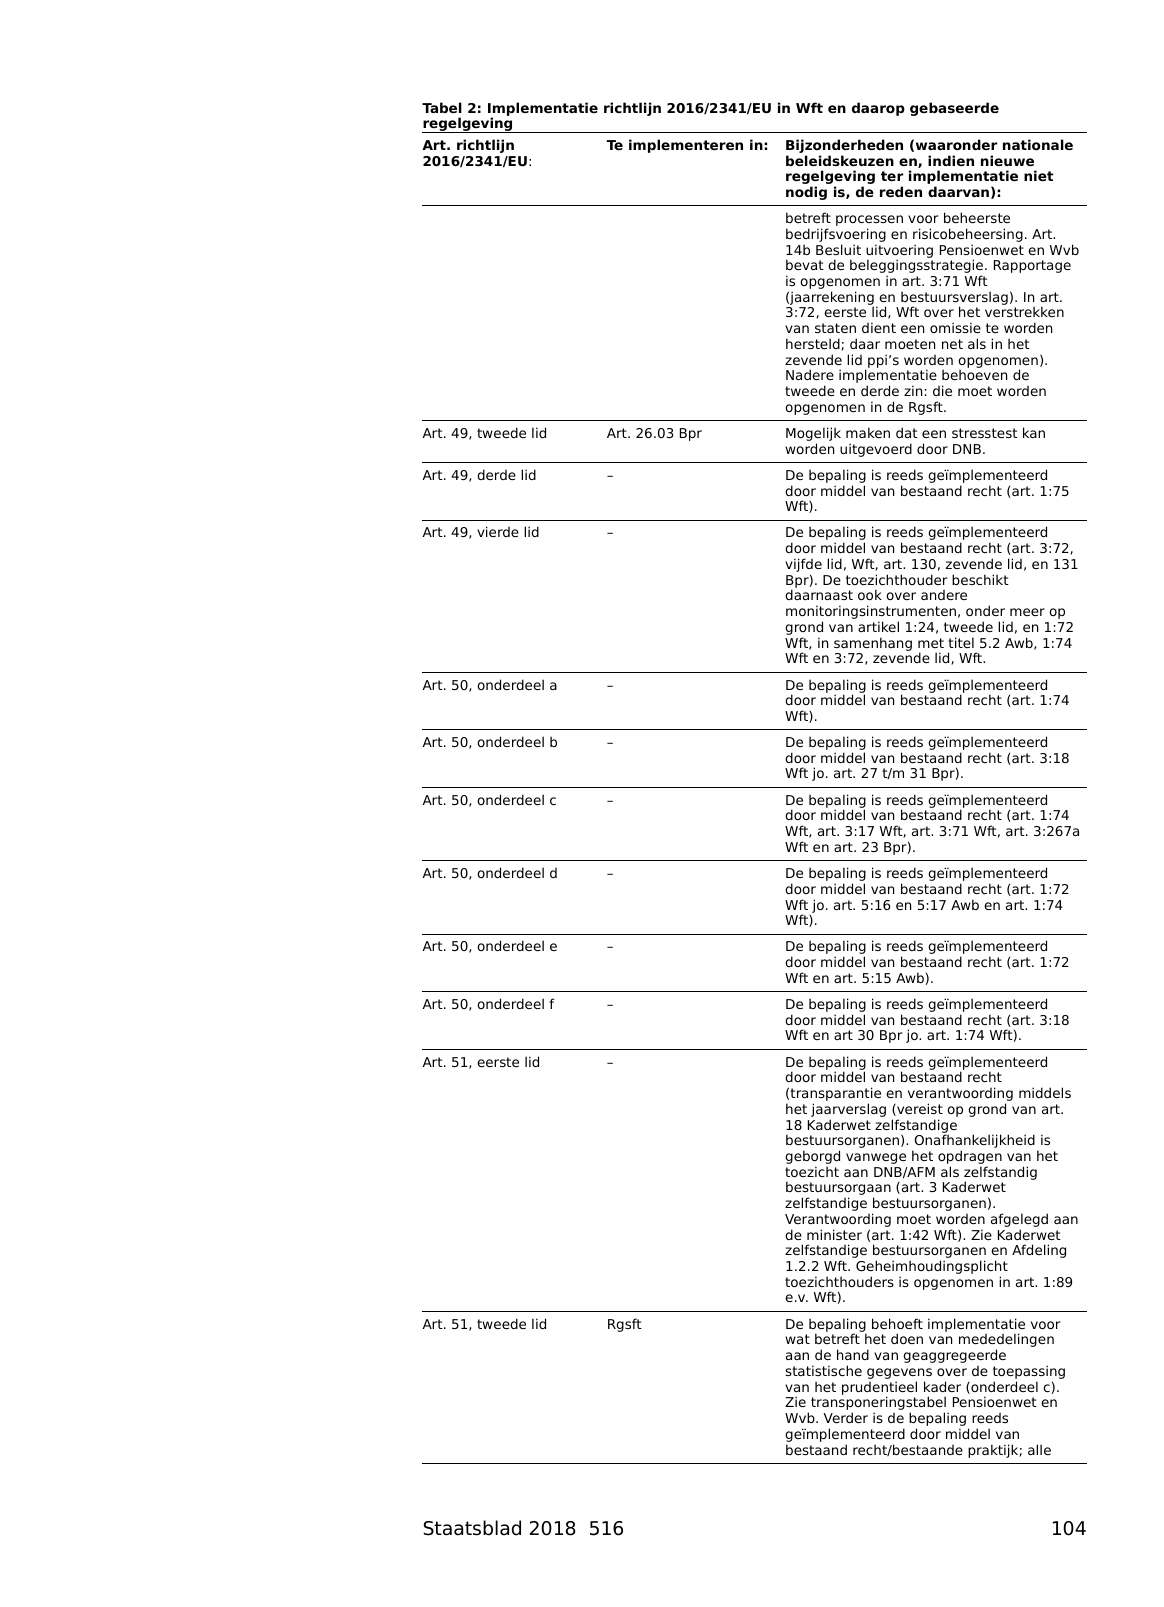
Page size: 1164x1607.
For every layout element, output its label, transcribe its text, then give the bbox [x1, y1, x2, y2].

table_cell Art. richtlijn 2016/2341/EU: [422, 133, 601, 205]
table_cell Rgsft [601, 1312, 779, 1463]
table_cell – [601, 992, 779, 1049]
table_cell – [601, 730, 779, 787]
table_cell – [601, 861, 779, 933]
table_cell De bepaling is reeds geïmplementeerd door middel van bestaand recht (art. 1:74 Wft, art. 3:17 Wft, art. 3:71 Wft, art. 3:267a Wft en art. 23 Bpr). [779, 788, 1087, 860]
table_cell Art. 26.03 Bpr [601, 421, 779, 462]
table_cell – [601, 673, 779, 729]
table_cell Art. 50, onderdeel c [422, 788, 601, 860]
table_cell [601, 206, 779, 420]
table_cell [422, 206, 601, 420]
table_cell – [601, 788, 779, 860]
table_cell Art. 50, onderdeel e [422, 935, 601, 991]
table_cell De bepaling is reeds geïmplementeerd door middel van bestaand recht (art. 3:72, vijfde lid, Wft, art. 130, zevende lid, en 131 Bpr). De toezichthouder beschikt daarnaast ook over andere monitoringsinstrumenten, onder meer op grond van artikel 1:24, tweede lid, en 1:72 Wft, in samenhang met titel 5.2 Awb, 1:74 Wft en 3:72, zevende lid, Wft. [779, 521, 1087, 672]
table_cell – [601, 463, 779, 519]
table_cell Art. 51, tweede lid [422, 1312, 601, 1463]
table_cell betreft processen voor beheerste bedrijfsvoering en risicobeheersing. Art. 14b Besluit uitvoering Pensioenwet en Wvb bevat de beleggingsstrategie. Rapportage is opgenomen in art. 3:71 Wft (jaarrekening en bestuursverslag). In art. 3:72, eerste lid, Wft over het verstrekken van staten dient een omissie te worden hersteld; daar moeten net als in het zevende lid ppi’s worden opgenomen). Nadere implementatie behoeven de tweede en derde zin: die moet worden opgenomen in de Rgsft. [779, 206, 1087, 420]
table_cell Te implementeren in: [601, 133, 779, 205]
table_cell Art. 49, tweede lid [422, 421, 601, 462]
table_cell – [601, 935, 779, 991]
table_cell De bepaling is reeds geïmplementeerd door middel van bestaand recht (art. 1:72 Wft en art. 5:15 Awb). [779, 935, 1087, 991]
table_cell Art. 50, onderdeel d [422, 861, 601, 933]
table_cell – [601, 521, 779, 672]
table_cell – [601, 1050, 779, 1311]
table_cell De bepaling is reeds geïmplementeerd door middel van bestaand recht (transparantie en verantwoording middels het jaarverslag (vereist op grond van art. 18 Kaderwet zelfstandige bestuursorganen). Onafhankelijkheid is geborgd vanwege het opdragen van het toezicht aan DNB/AFM als zelfstandig bestuursorgaan (art. 3 Kaderwet zelfstandige bestuursorganen). Verantwoording moet worden afgelegd aan de minister (art. 1:42 Wft). Zie Kaderwet zelfstandige bestuursorganen en Afdeling 1.2.2 Wft. Geheimhoudingsplicht toezichthouders is opgenomen in art. 1:89 e.v. Wft). [779, 1050, 1087, 1311]
table_cell Art. 50, onderdeel f [422, 992, 601, 1049]
table_cell Bijzonderheden (waaronder nationale beleidskeuzen en, indien nieuwe regelgeving ter implementatie niet nodig is, de reden daarvan): [779, 133, 1087, 205]
table_cell De bepaling is reeds geïmplementeerd door middel van bestaand recht (art. 1:74 Wft). [779, 673, 1087, 729]
table_cell De bepaling is reeds geïmplementeerd door middel van bestaand recht (art. 1:72 Wft jo. art. 5:16 en 5:17 Awb en art. 1:74 Wft). [779, 861, 1087, 933]
table_cell Art. 51, eerste lid [422, 1050, 601, 1311]
table_cell De bepaling is reeds geïmplementeerd door middel van bestaand recht (art. 3:18 Wft jo. art. 27 t/m 31 Bpr). [779, 730, 1087, 787]
table_cell De bepaling is reeds geïmplementeerd door middel van bestaand recht (art. 1:75 Wft). [779, 463, 1087, 519]
table_cell Mogelijk maken dat een stresstest kan worden uitgevoerd door DNB. [779, 421, 1087, 462]
table_cell De bepaling behoeft implementatie voor wat betreft het doen van mededelingen aan de hand van geaggregeerde statistische gegevens over de toepassing van het prudentieel kader (onderdeel c). Zie transponeringstabel Pensioenwet en Wvb. Verder is de bepaling reeds geïmplementeerd door middel van bestaand recht/bestaande praktijk; alle [779, 1312, 1087, 1463]
table_cell Art. 50, onderdeel b [422, 730, 601, 787]
table_cell Art. 49, vierde lid [422, 521, 601, 672]
table_cell Art. 50, onderdeel a [422, 673, 601, 729]
table_header Tabel 2: Implementatie richtlijn 2016/2341/EU in Wft en daarop gebaseerde regelgeving [422, 100, 1087, 132]
table_cell De bepaling is reeds geïmplementeerd door middel van bestaand recht (art. 3:18 Wft en art 30 Bpr jo. art. 1:74 Wft). [779, 992, 1087, 1049]
table_cell Art. 49, derde lid [422, 463, 601, 519]
